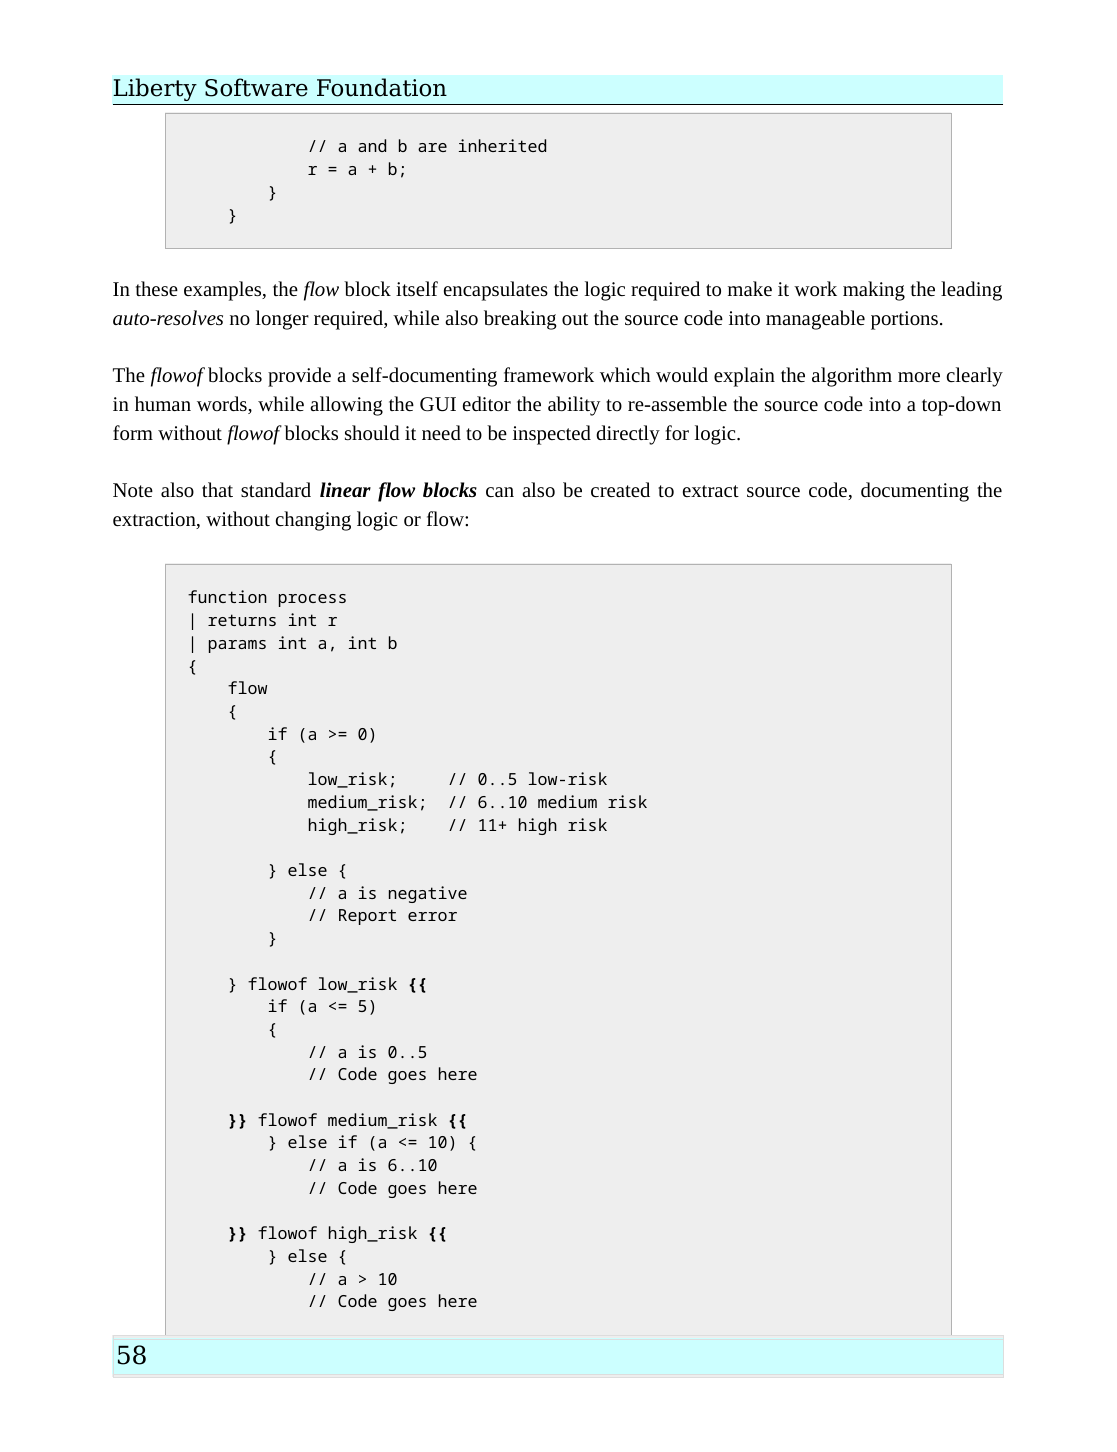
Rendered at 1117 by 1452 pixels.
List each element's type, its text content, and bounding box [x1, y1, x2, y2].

text function process | returns int r | params int a, int b { flow { if (a >= 0) { low_risk; // 0..5 low-risk medium_risk; // 6..10 medium risk high_risk; // 11+ high risk } else { // a is negative // Report error } } flowof low_risk {{ if (a <= 5) { // a is 0..5 // Code goes here }} flowof medium_risk {{ } else if (a <= 10) { // a is 6..10 // Code goes here }} flowof high_risk {{ } else { // a > 10 // Code goes here [166, 565, 951, 1335]
text The flowof blocks provide a self-documenting framework which would explain the algorithm more clearly in human words, while allowing the GUI editor the ability to re-assemble the source code into a top-down form without flowof blocks should it need to be inspected directly for logic. [112, 363, 1003, 445]
text Note also that standard linear flow blocks can also be created to extract source code, documenting the extraction, without changing logic or flow: [112, 478, 1003, 531]
text In these examples, the flow block itself encapsulates the logic required to make it work making the leading auto-resolves no longer required, while also breaking out the source code into manageable portions. [112, 277, 1003, 330]
text // a and b are inherited r = a + b; } } [166, 114, 951, 248]
